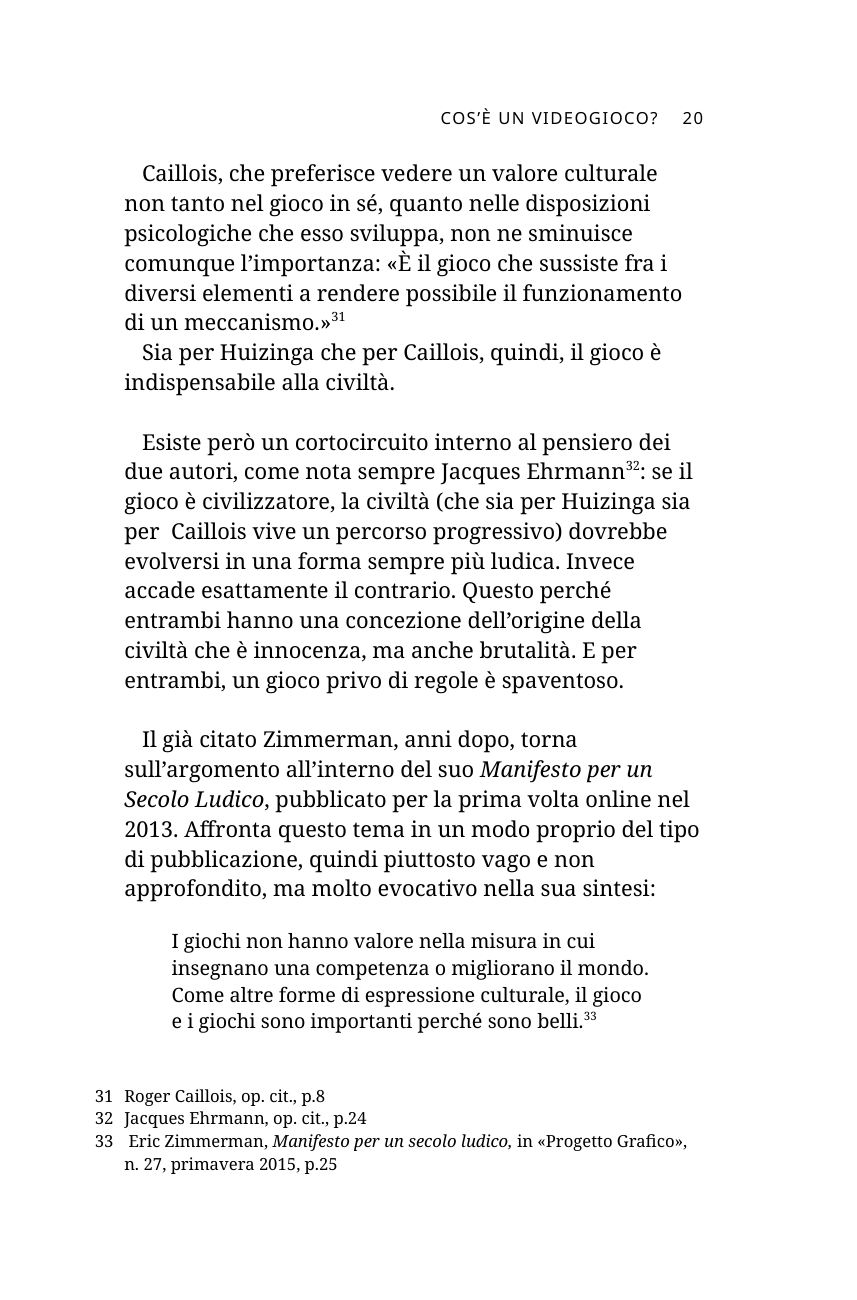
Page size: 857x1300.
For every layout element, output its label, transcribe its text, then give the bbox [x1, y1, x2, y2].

text Caillois, che preferisce vedere un valore culturale non tanto nel gioco in sé, quanto nelle disposizioni psicologiche che esso sviluppa, non ne sminuisce comunque l’importanza: «È il gioco che sussiste fra i diversi elementi a rendere possibile il funzionamento di un meccanismo.» [124, 158, 703, 337]
text Roger Caillois, op. cit., p.8 [94, 1084, 703, 1107]
text I giochi non hanno valore nella misura in cui insegnano una competenza o migliorano il mondo. Come altre forme di espressione culturale, il gioco e i giochi sono importanti perché sono belli. [171, 927, 655, 1035]
text Eric Zimmerman, Manifesto per un secolo ludico, in «Progetto Grafico», n. 27, primavera 2015, p.25 [94, 1130, 703, 1175]
text Sia per Huizinga che per Caillois, quindi, il gioco è indispensabile alla civiltà. [124, 337, 703, 397]
text Esiste però un cortocircuito interno al pensiero dei due autori, come nota sempre Jacques Ehrmann: se il gioco è civilizzatore, la civiltà (che sia per Huizinga sia per Caillois vive un percorso progressivo) dovrebbe evolversi in una forma sempre più ludica. Invece accade esattamente il contrario. Questo perché entrambi hanno una concezione dell’origine della civiltà che è innocenza, ma anche brutalità. E per entrambi, un gioco privo di regole è spaventoso. [124, 427, 703, 695]
text Il già citato Zimmerman, anni dopo, torna sull’argomento all’interno del suo Manifesto per un Secolo Ludico, pubblicato per la prima volta online nel 2013. Affronta questo tema in un modo proprio del tipo di pubblicazione, quindi piuttosto vago e non approfondito, ma molto evocativo nella sua sintesi: [124, 724, 703, 903]
text Jacques Ehrmann, op. cit., p.24 [94, 1107, 703, 1130]
